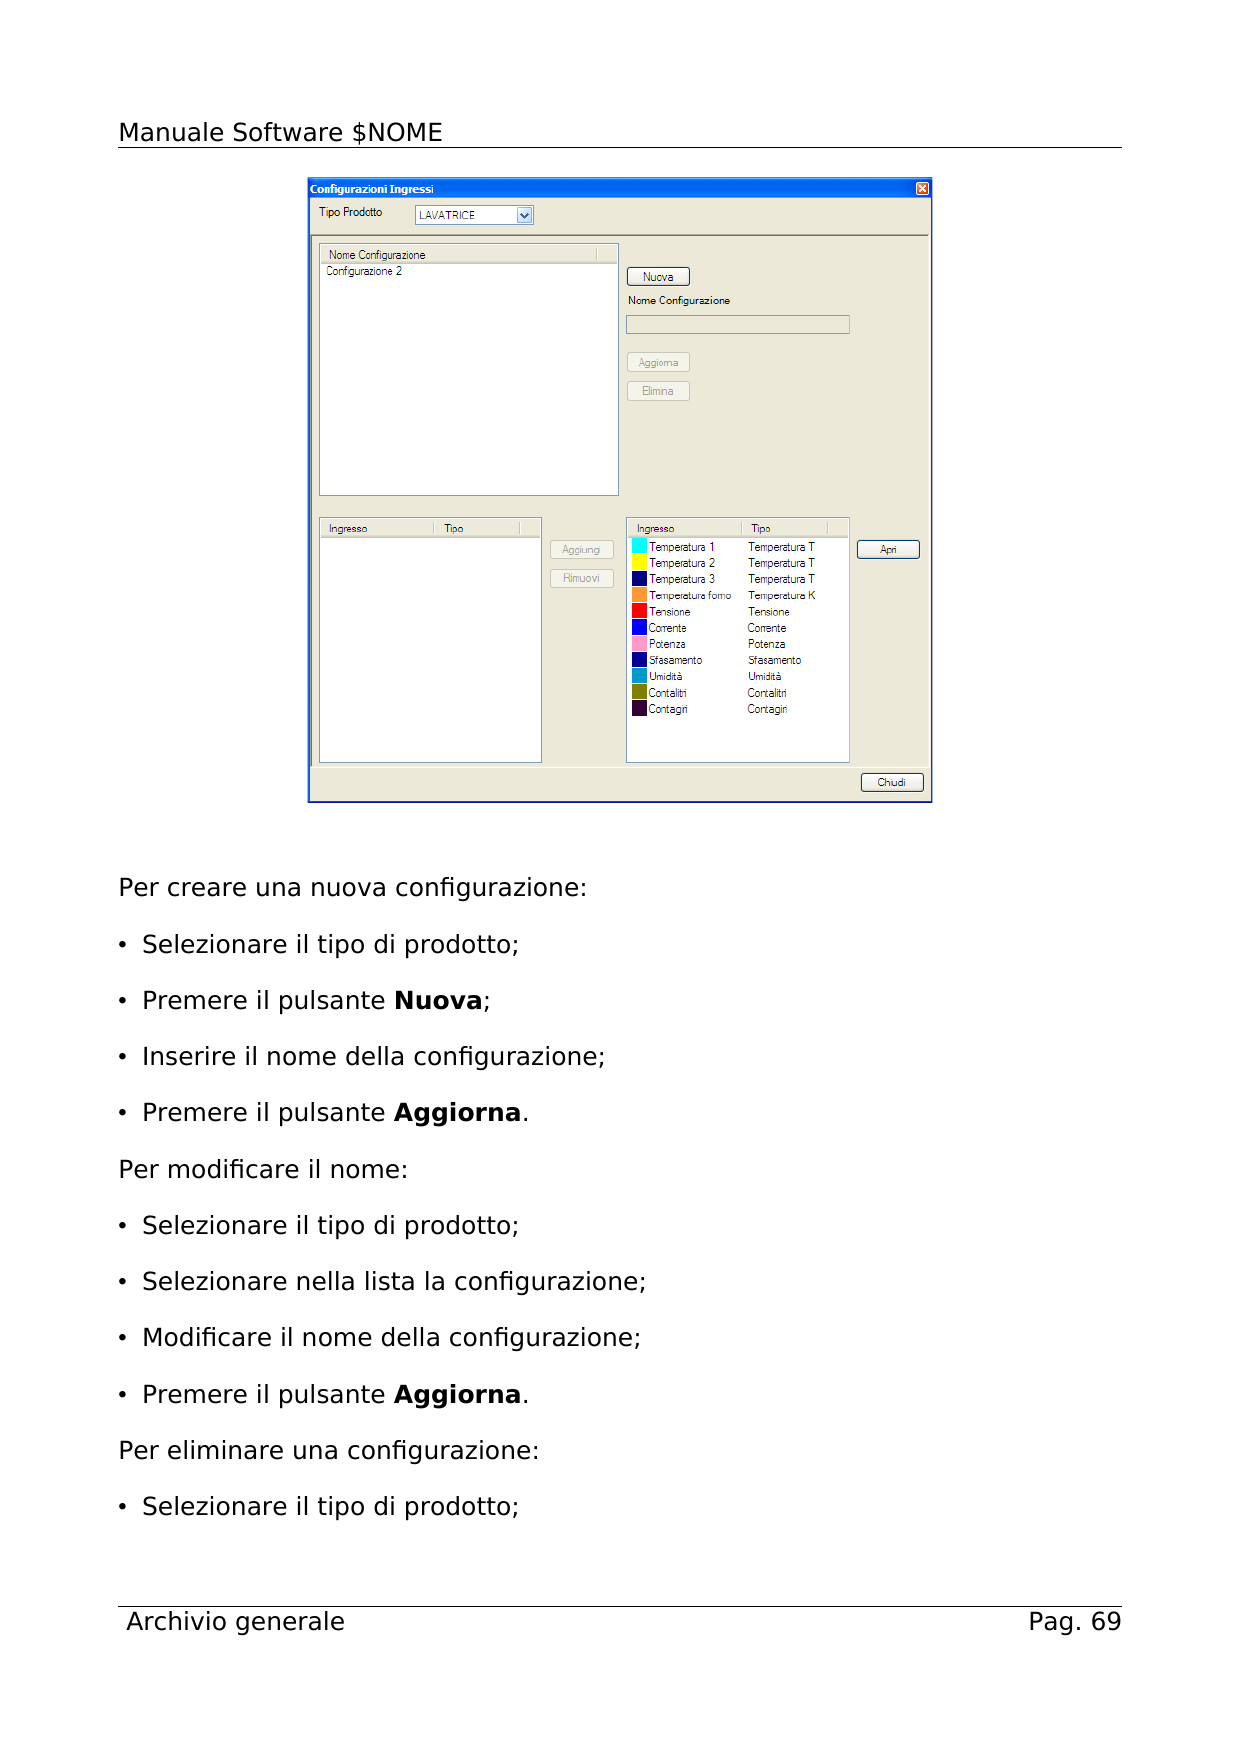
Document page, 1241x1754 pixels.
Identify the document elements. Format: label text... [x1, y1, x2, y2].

list Premere il pulsante Nuova; [118, 986, 1122, 1015]
picture [307, 177, 933, 803]
text Per eliminare una configurazione: [118, 1436, 1122, 1465]
list Selezionare il tipo di prodotto; [118, 930, 1122, 959]
list Selezionare il tipo di prodotto; [118, 1492, 1122, 1522]
list Inserire il nome della configurazione; [118, 1042, 1122, 1072]
list Modificare il nome della configurazione; [118, 1324, 1122, 1353]
list Selezionare nella lista la configurazione; [118, 1267, 1122, 1297]
text Per creare una nuova configurazione: [118, 874, 1122, 903]
list Selezionare il tipo di prodotto; [118, 1211, 1122, 1240]
text Per modificare il nome: [118, 1155, 1122, 1184]
list Premere il pulsante Aggiorna. [118, 1099, 1122, 1128]
list Premere il pulsante Aggiorna. [118, 1380, 1122, 1409]
